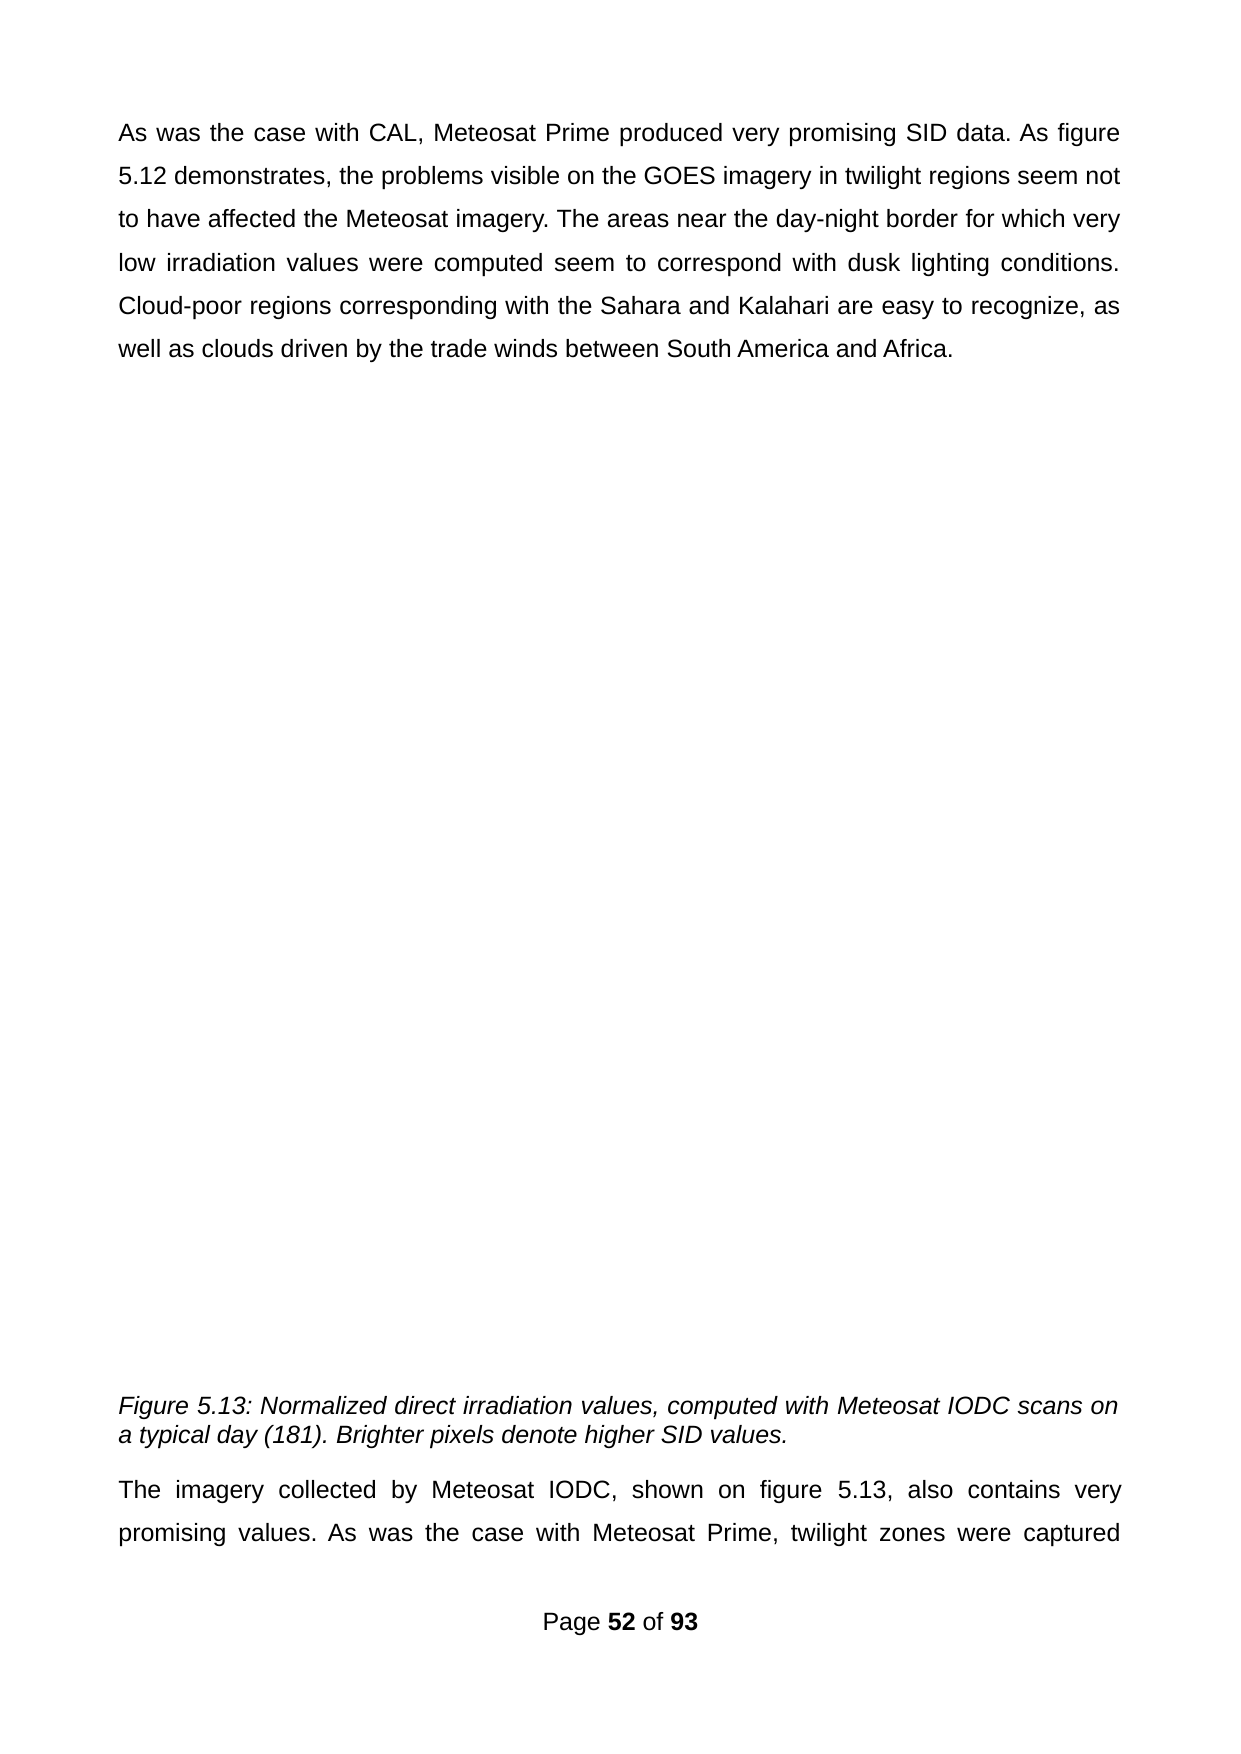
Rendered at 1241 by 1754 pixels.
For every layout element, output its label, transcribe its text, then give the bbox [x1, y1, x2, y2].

text The imagery collected by Meteosat IODC, shown on figure 5.13, also contains very promising values. As was the case with Meteosat Prime, twilight zones were captured [118, 1475, 1122, 1547]
text Figure 5.13: Normalized direct irradiation values, computed with Meteosat IODC scans on a typical day (181). Brighter pixels denote higher SID values. [118, 402, 1122, 1448]
text As was the case with CAL, Meteosat Prime produced very promising SID data. As figure 5.12 demonstrates, the problems visible on the GOES imagery in twilight regions seem not to have affected the Meteosat imagery. The areas near the day-night border for which very low irradiation values were computed seem to correspond with dusk lighting conditions. Cloud-poor regions corresponding with the Sahara and Kalahari are easy to recognize, as well as clouds driven by the trade winds between South America and Africa. [118, 118, 1122, 362]
